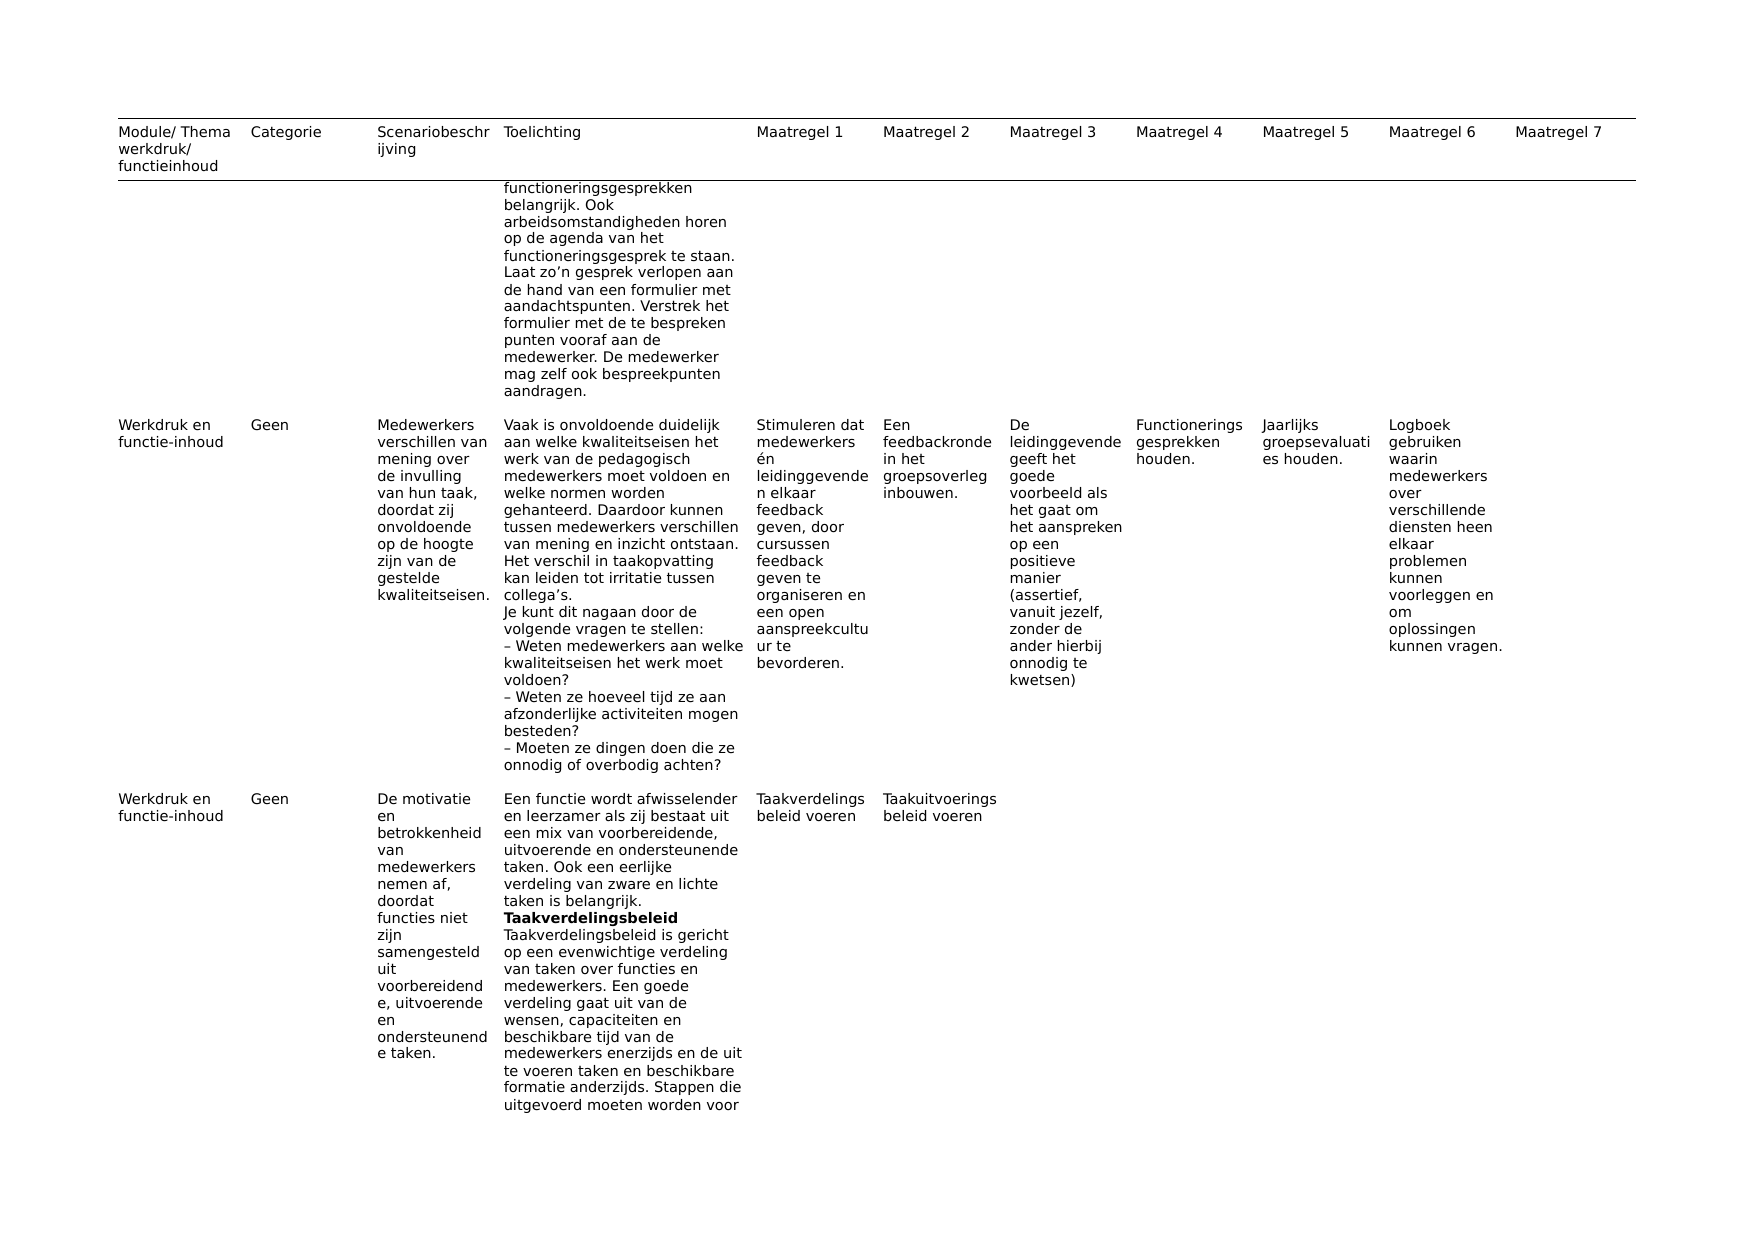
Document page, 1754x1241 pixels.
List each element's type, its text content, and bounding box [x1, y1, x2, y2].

table_cell [371, 774, 497, 791]
table_cell Medewerkers verschillen van mening over de invulling van hun taak, doordat zij onvoldoende op de hoogte zijn van de gestelde kwaliteitseisen. [371, 417, 497, 774]
table_cell [877, 400, 1003, 417]
table_cell [1509, 417, 1636, 774]
table_cell [1509, 791, 1636, 1113]
table_header Maatregel 2 [877, 119, 1003, 179]
table_header Maatregel 6 [1383, 119, 1509, 179]
table_cell [118, 774, 244, 791]
table_cell Een functie wordt afwisselender en leerzamer als zij bestaat uit een mix van voorbereidende, uitvoerende en ondersteunende taken. Ook een eerlijke verdeling van zware en lichte taken is belangrijk. Taakverdelingsbeleid Taakverdelingsbeleid is gericht op een evenwichtige verdeling van taken over functies en medewerkers. Een goede verdeling gaat uit van de wensen, capaciteiten en beschikbare tijd van de medewerkers enerzijds en de uit te voeren taken en beschikbare formatie anderzijds. Stappen die uitgevoerd moeten worden voor [498, 791, 750, 1113]
table_cell [245, 400, 371, 417]
table_cell [1509, 400, 1636, 417]
table_cell De motivatie en betrokkenheid van medewerkers nemen af, doordat functies niet zijn samengesteld uit voorbereidende, uitvoerende en ondersteunende taken. [371, 791, 497, 1113]
table_cell [750, 181, 877, 400]
table_cell [1130, 181, 1256, 400]
table_header Categorie [245, 119, 371, 179]
table_cell [1003, 400, 1130, 417]
table_cell Een feedbackronde in het groepsoverleg inbouwen. [877, 417, 1003, 774]
table_cell [118, 400, 244, 417]
table_cell [877, 774, 1003, 791]
table_cell [1383, 791, 1509, 1113]
table_cell De leidinggevende geeft het goede voorbeeld als het gaat om het aanspreken op een positieve manier (assertief, vanuit jezelf, zonder de ander hierbij onnodig te kwetsen) [1003, 417, 1130, 774]
table_cell [1003, 791, 1130, 1113]
table_header Maatregel 3 [1003, 119, 1130, 179]
table_cell [1509, 181, 1636, 400]
table_cell [371, 400, 497, 417]
table_cell [1003, 774, 1130, 791]
table_cell Werkdruk en functie-inhoud [118, 791, 244, 1113]
table_cell [877, 181, 1003, 400]
table_cell [750, 400, 877, 417]
table_cell [498, 400, 750, 417]
table_cell [1383, 774, 1509, 791]
table_cell [245, 774, 371, 791]
table_cell [1383, 181, 1509, 400]
table_header Maatregel 1 [750, 119, 877, 179]
table_header Maatregel 5 [1256, 119, 1383, 179]
table_header Maatregel 4 [1130, 119, 1256, 179]
table_cell functioneringsgesprekken belangrijk. Ook arbeidsomstandigheden horen op de agenda van het functioneringsgesprek te staan. Laat zo’n gesprek verlopen aan de hand van een formulier met aandachtspunten. Verstrek het formulier met de te bespreken punten vooraf aan de medewerker. De medewerker mag zelf ook bespreekpunten aandragen. [498, 181, 750, 400]
table_header Maatregel 7 [1509, 119, 1636, 179]
table_cell [371, 181, 497, 400]
table_header Toelichting [498, 119, 750, 179]
table_cell [1256, 400, 1383, 417]
table_header Module/ Thema werkdruk/ functieinhoud [118, 119, 244, 179]
table_cell Werkdruk en functie-inhoud [118, 417, 244, 774]
table_cell [750, 774, 877, 791]
table_cell Vaak is onvoldoende duidelijk aan welke kwaliteitseisen het werk van de pedagogisch medewerkers moet voldoen en welke normen worden gehanteerd. Daardoor kunnen tussen medewerkers verschillen van mening en inzicht ontstaan. Het verschil in taakopvatting kan leiden tot irritatie tussen collega’s. Je kunt dit nagaan door de volgende vragen te stellen: – Weten medewerkers aan welke kwaliteitseisen het werk moet voldoen? – Weten ze hoeveel tijd ze aan afzonderlijke activiteiten mogen besteden? – Moeten ze dingen doen die ze onnodig of overbodig achten? [498, 417, 750, 774]
table_cell Stimuleren dat medewerkers én leidinggevenden elkaar feedback geven, door cursussen feedback geven te organiseren en een open aanspreekcultuur te bevorderen. [750, 417, 877, 774]
table_cell Geen [245, 791, 371, 1113]
table_cell Geen [245, 417, 371, 774]
table_cell Taakverdelingsbeleid voeren [750, 791, 877, 1113]
table_cell [1256, 774, 1383, 791]
table_cell [1256, 791, 1383, 1113]
table_header Scenariobeschrijving [371, 119, 497, 179]
table_cell Jaarlijks groepsevaluaties houden. [1256, 417, 1383, 774]
table_cell Logboek gebruiken waarin medewerkers over verschillende diensten heen elkaar problemen kunnen voorleggen en om oplossingen kunnen vragen. [1383, 417, 1509, 774]
table_cell [1256, 181, 1383, 400]
table_cell [118, 181, 244, 400]
table_cell [1130, 774, 1256, 791]
table_cell [245, 181, 371, 400]
table_cell [498, 774, 750, 791]
table_cell [1003, 181, 1130, 400]
table_cell Taakuitvoeringsbeleid voeren [877, 791, 1003, 1113]
table_cell [1130, 791, 1256, 1113]
table_cell Functioneringsgesprekken houden. [1130, 417, 1256, 774]
table_cell [1383, 400, 1509, 417]
table_cell [1130, 400, 1256, 417]
table_cell [1509, 774, 1636, 791]
